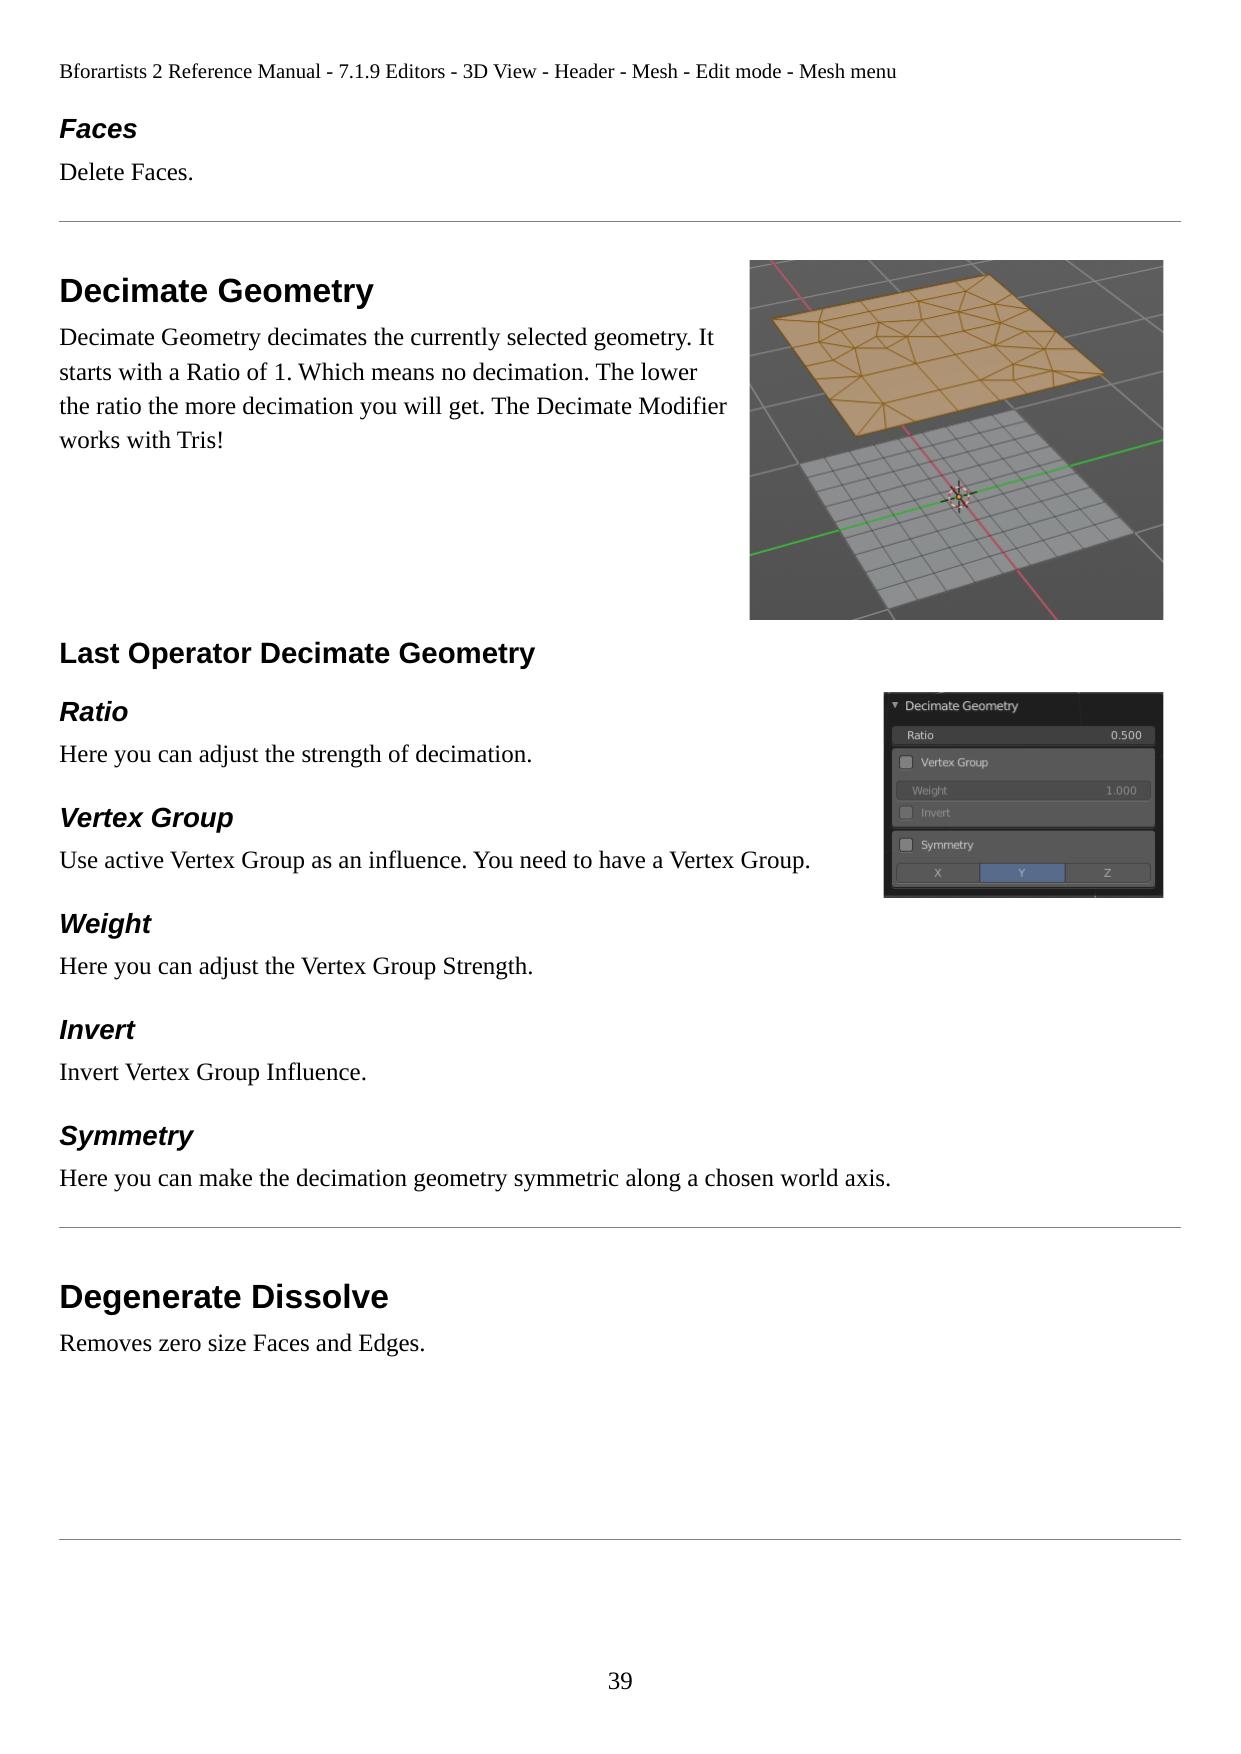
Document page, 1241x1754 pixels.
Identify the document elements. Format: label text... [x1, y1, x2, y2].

text Delete Faces. [59, 157, 1181, 186]
text Here you can adjust the strength of decimation. [59, 739, 883, 768]
text Here you can make the decimation geometry symmetric along a chosen world axis. [59, 1163, 1181, 1192]
text Decimate Geometry decimates the currently selected geometry. It starts with a Ratio of 1. Which means no decimation. The lower the ratio the more decimation you will get. The Decimate Modifier works with Tris! [59, 322, 749, 454]
subtitle Weight [59, 907, 1181, 939]
subtitle Degenerate Dissolve [59, 1277, 1181, 1316]
subtitle Faces [59, 113, 1181, 144]
subtitle Symmetry [59, 1119, 1181, 1151]
subtitle [1164, 801, 1181, 833]
subtitle Invert [59, 1013, 1181, 1045]
subtitle [1164, 271, 1181, 310]
subtitle Decimate Geometry [59, 271, 749, 310]
subtitle Last Operator Decimate Geometry [59, 636, 1181, 670]
text Here you can adjust the Vertex Group Strength. [59, 951, 1181, 980]
text Invert Vertex Group Influence. [59, 1057, 1181, 1086]
subtitle [1164, 695, 1181, 727]
subtitle Ratio [59, 695, 883, 727]
picture [749, 260, 1164, 620]
text Use active Vertex Group as an influence. You need to have a Vertex Group. [59, 846, 883, 874]
picture [883, 692, 1164, 898]
text Removes zero size Faces and Edges. [59, 1328, 1181, 1357]
subtitle Vertex Group [59, 801, 883, 833]
